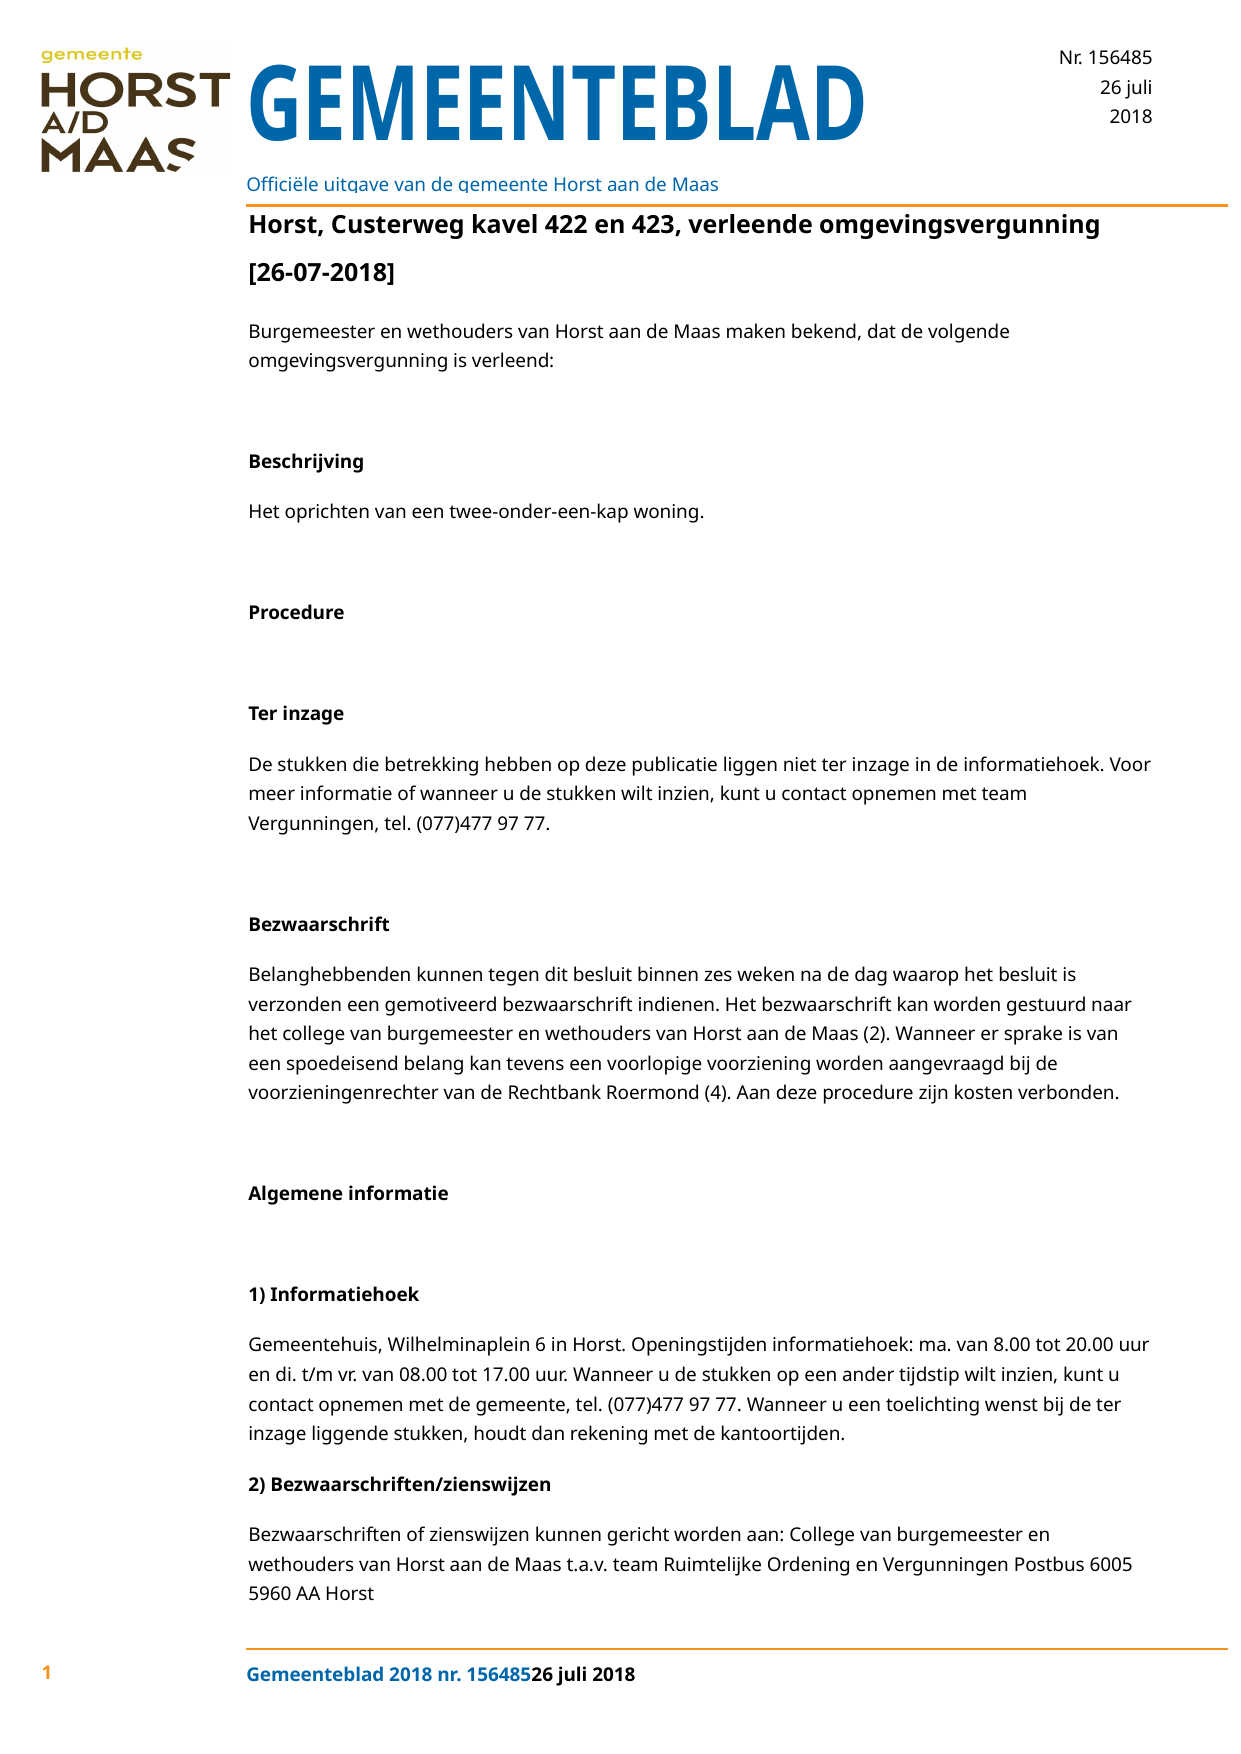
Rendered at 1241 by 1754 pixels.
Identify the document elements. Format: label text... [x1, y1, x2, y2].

text Algemene informatie [248, 1180, 1152, 1206]
text Horst, Custerweg kavel 422 en 423, verleende omgevingsvergunning [26-07-2018] [248, 207, 1152, 288]
text 2) Bezwaarschriften/zienswijzen [248, 1471, 1152, 1497]
text Belanghebbenden kunnen tegen dit besluit binnen zes weken na de dag waarop het besluit is verzonden een gemotiveerd bezwaarschrift indienen. Het bezwaarschrift kan worden gestuurd naar het college van burgemeester en wethouders van Horst aan de Maas (2). Wanneer er sprake is van een spoedeisend belang kan tevens een voorlopige voorziening worden aangevraagd bij de voorzieningenrechter van de Rechtbank Roermond (4). Aan deze procedure zijn kosten verbonden. [248, 961, 1152, 1105]
text Het oprichten van een twee-onder-een-kap woning. [248, 499, 1152, 524]
text Ter inzage [248, 700, 1152, 726]
text Gemeentehuis, Wilhelminaplein 6 in Horst. Openingstijden informatiehoek: ma. van 8.00 tot 20.00 uur en di. t/m vr. van 08.00 tot 17.00 uur. Wanneer u de stukken op een ander tijdstip wilt inzien, kunt u contact opnemen met de gemeente, tel. (077)477 97 77. Wanneer u een toelichting wenst bij de ter inzage liggende stukken, houdt dan rekening met de kantoortijden. [248, 1332, 1152, 1446]
text Burgemeester en wethouders van Horst aan de Maas maken bekend, dat de volgende omgevingsvergunning is verleend: [248, 318, 1152, 373]
text Procedure [248, 599, 1152, 625]
text Bezwaarschrift [248, 911, 1152, 937]
text De stukken die betrekking hebben op deze publicatie liggen niet ter inzage in de informatiehoek. Voor meer informatie of wanneer u de stukken wilt inzien, kunt u contact opnemen met team Vergunningen, tel. (077)477 97 77. [248, 751, 1152, 836]
picture [41, 47, 231, 172]
text Beschrijving [248, 448, 1152, 474]
text Bezwaarschriften of zienswijzen kunnen gericht worden aan: College van burgemeester en wethouders van Horst aan de Maas t.a.v. team Ruimtelijke Ordening en Vergunningen Postbus 6005 5960 AA Horst [248, 1521, 1152, 1606]
text 1) Informatiehoek [248, 1281, 1152, 1307]
